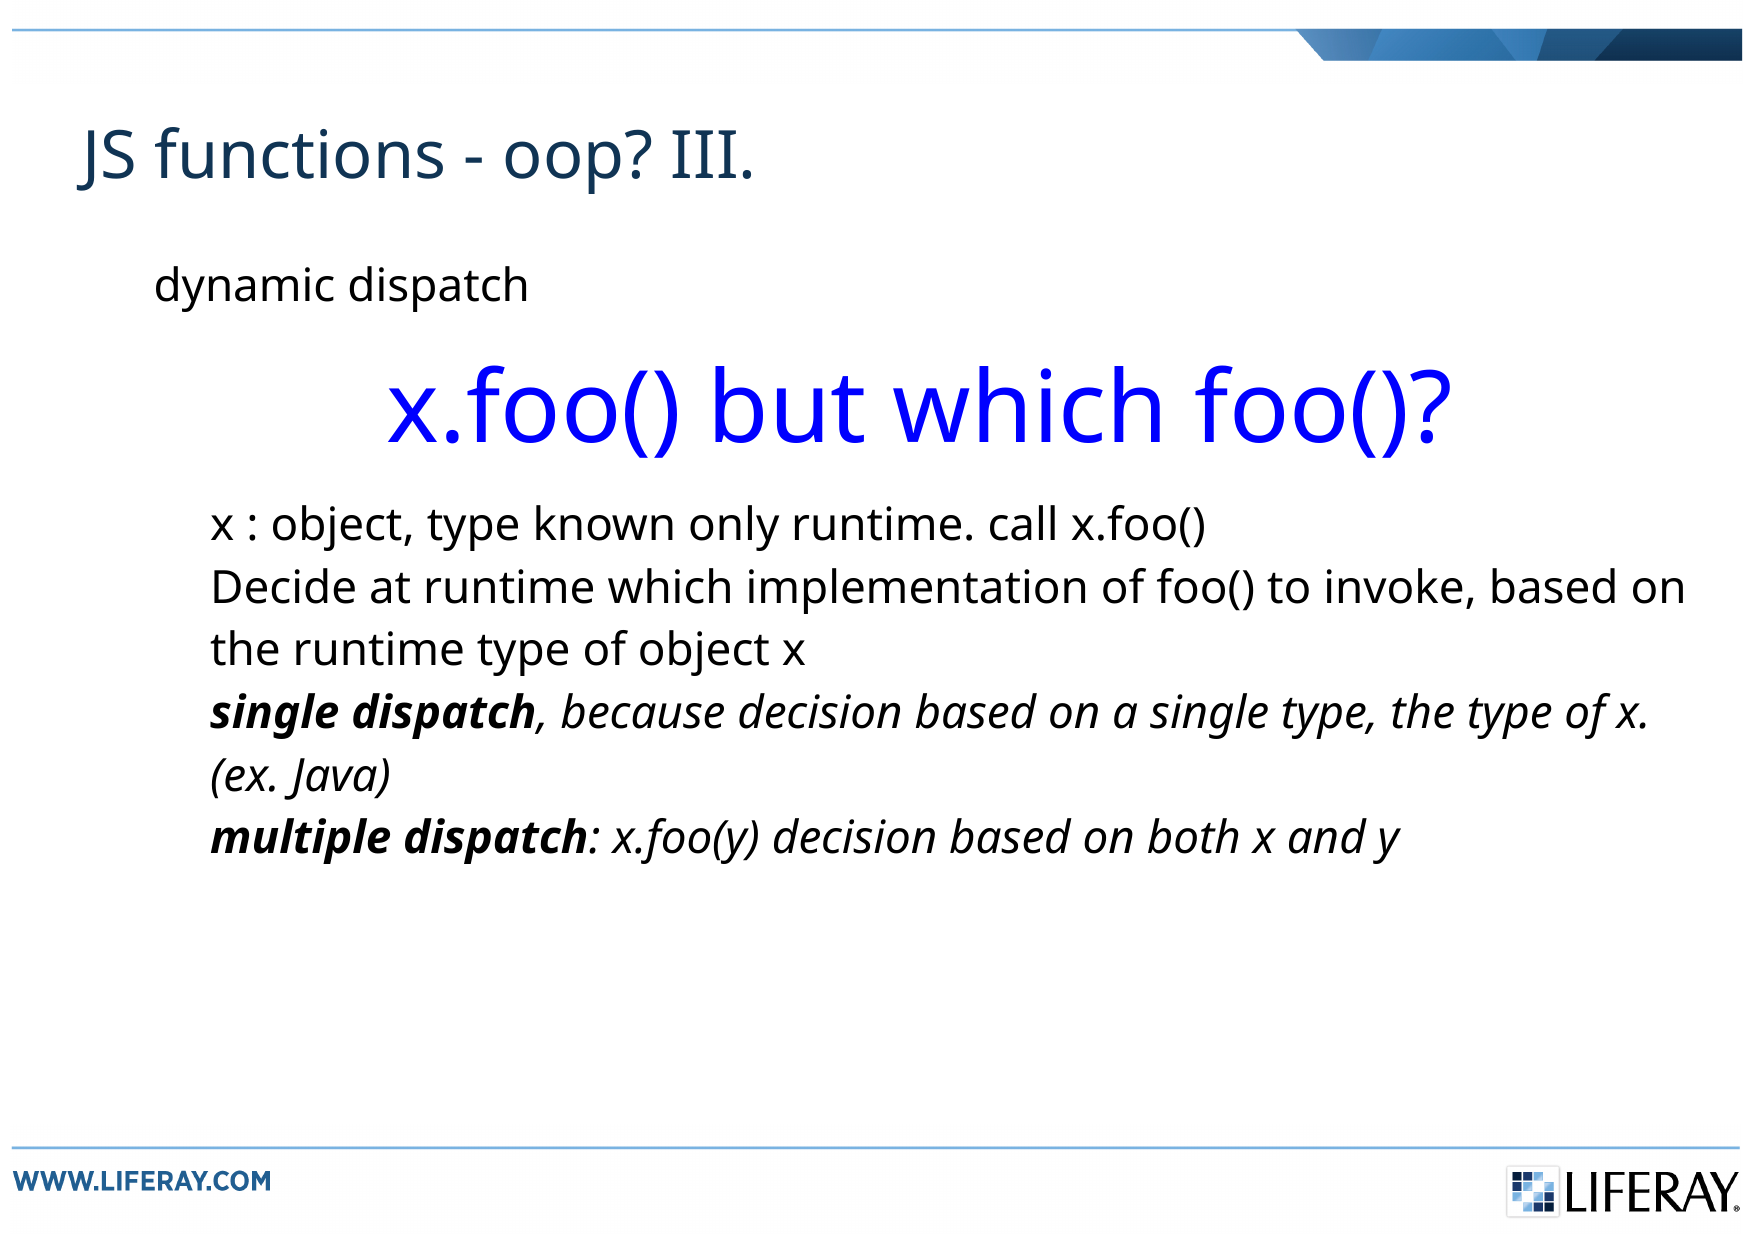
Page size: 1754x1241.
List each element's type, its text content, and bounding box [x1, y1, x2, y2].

title JS functions - oop? III. [82, 49, 1571, 252]
picture [10, 1124, 1741, 1234]
list dynamic dispatch x.foo() but which foo()? x : object, type known only runtime. call x.foo() Decide at runtime which implementation of foo() to invoke, based on the runtime type of object x single dispatch, because decision based on a single type, the type of x. (ex. Java) multiple dispatch: x.foo(y) decision based on both x and y [82, 252, 1688, 1088]
picture [12, 0, 1743, 84]
